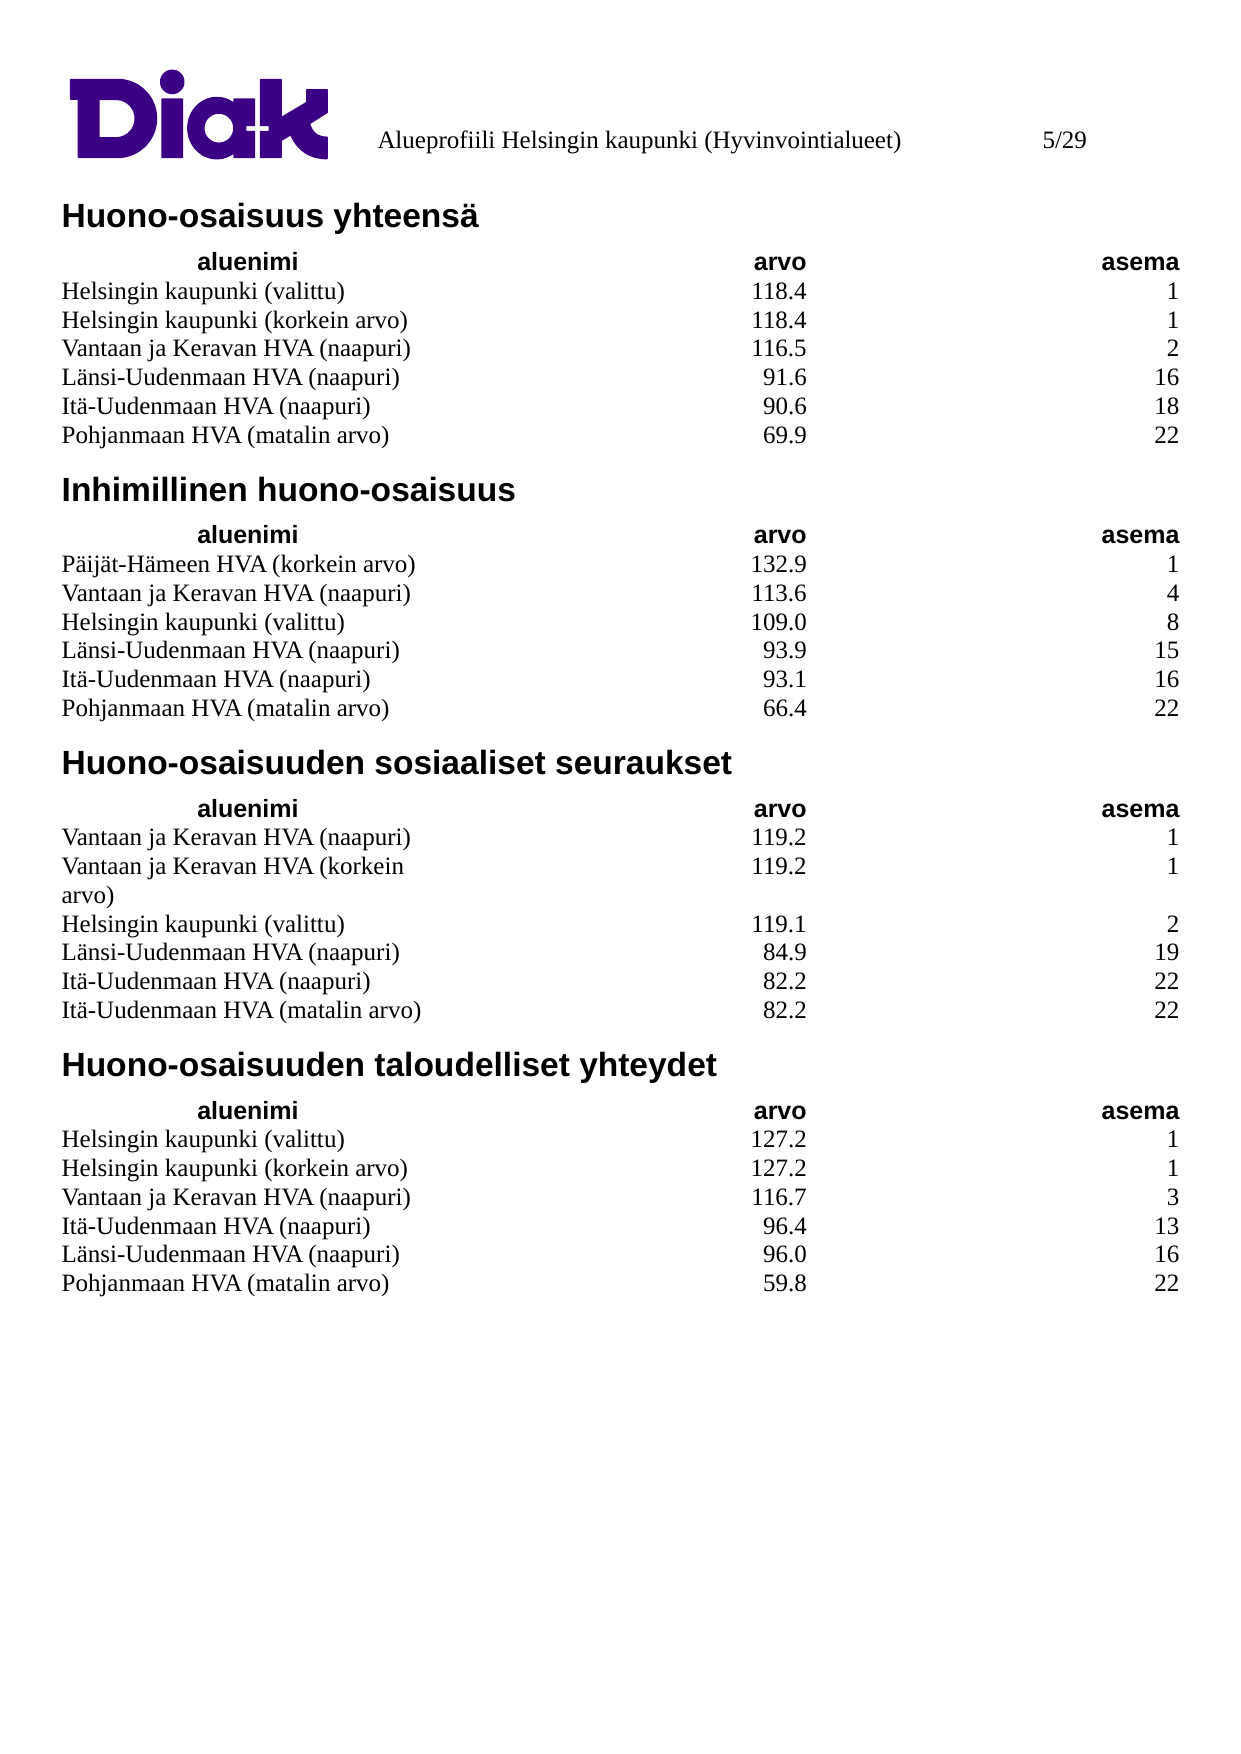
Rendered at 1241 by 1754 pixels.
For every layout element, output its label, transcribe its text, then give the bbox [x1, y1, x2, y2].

table_cell 90.6 [434, 391, 806, 420]
table_header asema [806, 1096, 1179, 1124]
table_cell 2 [806, 909, 1179, 937]
table_header asema [806, 794, 1179, 822]
table_cell 3 [806, 1182, 1179, 1211]
table_cell 84.9 [434, 938, 806, 966]
table_cell Itä-Uudenmaan HVA (naapuri) [61, 1211, 434, 1239]
table_cell 116.5 [434, 334, 806, 362]
table_cell 93.1 [434, 664, 806, 693]
table_cell 119.2 [434, 823, 806, 851]
table_cell 22 [806, 966, 1179, 995]
table_cell 91.6 [434, 362, 806, 391]
table_header aluenimi [61, 521, 434, 549]
table_cell 1 [806, 1125, 1179, 1153]
table_cell 96.4 [434, 1211, 806, 1239]
subtitle Huono-osaisuuden taloudelliset yhteydet [61, 1044, 1179, 1083]
table_cell 22 [806, 995, 1179, 1024]
table_cell Vantaan ja Keravan HVA (korkein arvo) [61, 851, 434, 909]
table_header asema [806, 247, 1179, 276]
table_cell 127.2 [434, 1153, 806, 1182]
table_header asema [806, 521, 1179, 549]
table_cell Helsingin kaupunki (valittu) [61, 909, 434, 937]
table_cell Helsingin kaupunki (korkein arvo) [61, 1153, 434, 1182]
table_cell Pohjanmaan HVA (matalin arvo) [61, 1268, 434, 1297]
table_header aluenimi [61, 1096, 434, 1124]
table_cell Länsi-Uudenmaan HVA (naapuri) [61, 1240, 434, 1268]
table_cell Helsingin kaupunki (valittu) [61, 607, 434, 636]
table_cell Länsi-Uudenmaan HVA (naapuri) [61, 938, 434, 966]
subtitle Inhimillinen huono-osaisuus [61, 469, 1179, 508]
table_cell Pohjanmaan HVA (matalin arvo) [61, 420, 434, 448]
table_header arvo [434, 247, 806, 276]
table_cell 2 [806, 334, 1179, 362]
table_cell Vantaan ja Keravan HVA (naapuri) [61, 823, 434, 851]
table_header aluenimi [61, 794, 434, 822]
table_cell 116.7 [434, 1182, 806, 1211]
table_cell 93.9 [434, 636, 806, 664]
table_header arvo [434, 521, 806, 549]
table_cell 16 [806, 362, 1179, 391]
table_cell 8 [806, 607, 1179, 636]
table_header arvo [434, 1096, 806, 1124]
table_cell 113.6 [434, 578, 806, 607]
table_cell Itä-Uudenmaan HVA (matalin arvo) [61, 995, 434, 1024]
table_cell Vantaan ja Keravan HVA (naapuri) [61, 334, 434, 362]
table_cell 1 [806, 276, 1179, 305]
table_cell Itä-Uudenmaan HVA (naapuri) [61, 391, 434, 420]
table_cell Vantaan ja Keravan HVA (naapuri) [61, 578, 434, 607]
subtitle Huono-osaisuus yhteensä [61, 196, 1179, 235]
table_cell 66.4 [434, 693, 806, 722]
subtitle Huono-osaisuuden sosiaaliset seuraukset [61, 743, 1179, 781]
table_cell 1 [806, 1153, 1179, 1182]
table_cell 69.9 [434, 420, 806, 448]
table_cell Helsingin kaupunki (korkein arvo) [61, 305, 434, 333]
table_cell 119.1 [434, 909, 806, 937]
table_cell Itä-Uudenmaan HVA (naapuri) [61, 966, 434, 995]
table_cell 1 [806, 823, 1179, 851]
table_cell 22 [806, 693, 1179, 722]
table_cell 119.2 [434, 851, 806, 909]
table_cell 109.0 [434, 607, 806, 636]
table_cell 127.2 [434, 1125, 806, 1153]
table_cell 22 [806, 420, 1179, 448]
table_cell 16 [806, 664, 1179, 693]
table_cell 1 [806, 549, 1179, 578]
table_cell Helsingin kaupunki (valittu) [61, 276, 434, 305]
table_cell 118.4 [434, 305, 806, 333]
table_cell Helsingin kaupunki (valittu) [61, 1125, 434, 1153]
table_header aluenimi [61, 247, 434, 276]
table_cell 13 [806, 1211, 1179, 1239]
table_cell 118.4 [434, 276, 806, 305]
table_cell Pohjanmaan HVA (matalin arvo) [61, 693, 434, 722]
table_cell 82.2 [434, 966, 806, 995]
table_header arvo [434, 794, 806, 822]
table_cell 15 [806, 636, 1179, 664]
table_cell Vantaan ja Keravan HVA (naapuri) [61, 1182, 434, 1211]
table_cell 82.2 [434, 995, 806, 1024]
table_cell 59.8 [434, 1268, 806, 1297]
table_cell 132.9 [434, 549, 806, 578]
table_cell Itä-Uudenmaan HVA (naapuri) [61, 664, 434, 693]
table_cell 16 [806, 1240, 1179, 1268]
table_cell 4 [806, 578, 1179, 607]
table_cell 19 [806, 938, 1179, 966]
table_cell 18 [806, 391, 1179, 420]
table_cell Länsi-Uudenmaan HVA (naapuri) [61, 636, 434, 664]
table_cell Päijät-Hämeen HVA (korkein arvo) [61, 549, 434, 578]
table_cell Länsi-Uudenmaan HVA (naapuri) [61, 362, 434, 391]
table_cell 1 [806, 305, 1179, 333]
table_cell 1 [806, 851, 1179, 909]
table_cell 22 [806, 1268, 1179, 1297]
table_cell 96.0 [434, 1240, 806, 1268]
